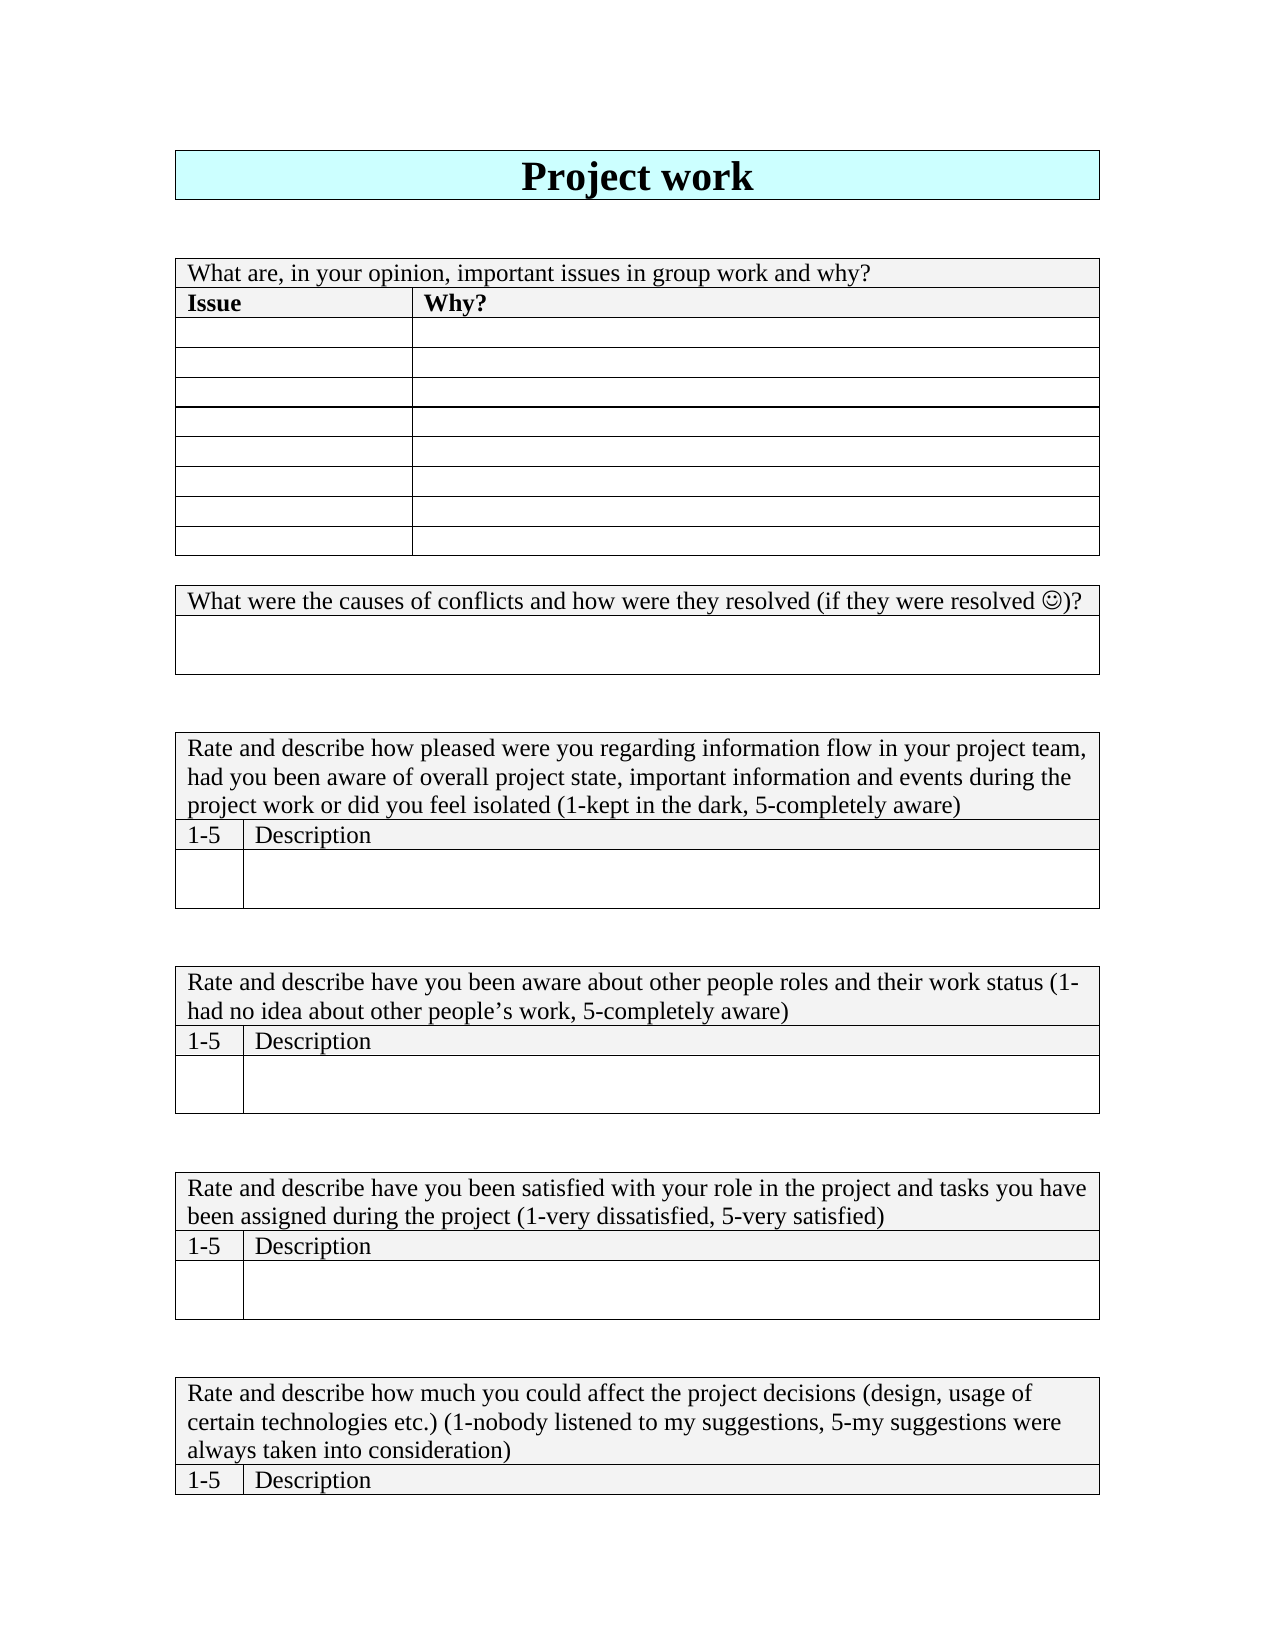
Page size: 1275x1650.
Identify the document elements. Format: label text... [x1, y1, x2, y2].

table_cell [413, 467, 1099, 496]
table_cell [176, 348, 412, 377]
table_cell [176, 527, 412, 555]
table_header Rate and describe how pleased were you regarding information flow in your project team, had you been aware of overall project state, important information and events during the project work or did you feel isolated (1-kept in the dark, 5-completely aware) [176, 733, 1099, 819]
table_cell [413, 378, 1099, 406]
table_cell [244, 1261, 1099, 1318]
table_cell Description [244, 1026, 1099, 1054]
table_header Rate and describe how much you could affect the project decisions (design, usage of certain technologies etc.) (1-nobody listened to my suggestions, 5-my suggestions were always taken into consideration) [176, 1378, 1099, 1464]
table_cell [413, 318, 1099, 347]
table_cell [413, 527, 1099, 555]
table_cell [176, 437, 412, 466]
table_cell [176, 467, 412, 496]
table_cell [244, 850, 1099, 908]
table_cell Description [244, 820, 1099, 849]
table_cell [413, 348, 1099, 377]
table_cell [176, 318, 412, 347]
table_header Project work [176, 151, 1099, 199]
table_cell Description [244, 1465, 1099, 1494]
table_cell [413, 408, 1099, 436]
table_cell [176, 1261, 243, 1318]
table_cell Why? [413, 288, 1099, 317]
table_cell [176, 378, 412, 406]
table_header Rate and describe have you been satisfied with your role in the project and tasks you have been assigned during the project (1-very dissatisfied, 5-very satisfied) [176, 1173, 1099, 1230]
table_cell Issue [176, 288, 412, 317]
table_cell [176, 408, 412, 436]
table_cell [176, 1056, 243, 1113]
table_cell [176, 616, 1099, 673]
table_cell 1-5 [176, 820, 243, 849]
table_cell [413, 497, 1099, 526]
table_header Rate and describe have you been aware about other people roles and their work status (1-had no idea about other people’s work, 5-completely aware) [176, 967, 1099, 1025]
table_header What were the causes of conflicts and how were they resolved (if they were resolved )? [176, 586, 1099, 615]
table_cell [244, 1056, 1099, 1113]
table_cell [176, 497, 412, 526]
table_cell 1-5 [176, 1465, 243, 1494]
table_header What are, in your opinion, important issues in group work and why? [176, 259, 1099, 287]
table_cell Description [244, 1231, 1099, 1260]
table_cell 1-5 [176, 1026, 243, 1054]
table_cell 1-5 [176, 1231, 243, 1260]
table_cell [176, 850, 243, 908]
table_cell [413, 437, 1099, 466]
